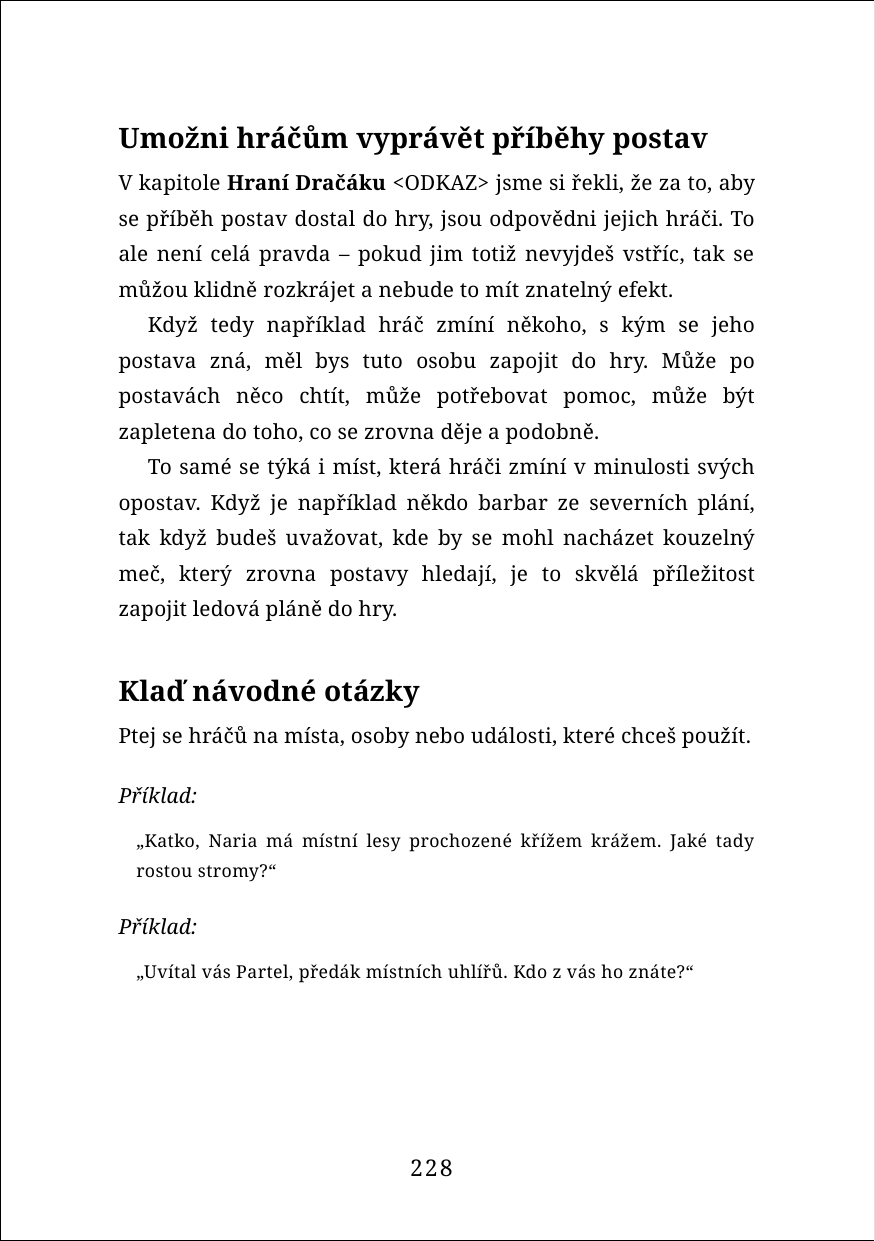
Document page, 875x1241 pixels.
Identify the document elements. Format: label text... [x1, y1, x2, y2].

text Příklad: [118, 912, 756, 941]
text V kapitole Hraní Dračáku <ODKAZ> jsme si řekli, že za to, aby se příběh postav dostal do hry, jsou odpovědni jejich hráči. To ale není celá pravda – pokud jim totiž nevyjdeš vstříc, tak se můžou klidně rozkrájet a nebude to mít znatelný efekt. Když tedy například hráč zmíní někoho, s kým se jeho postava zná, měl bys tuto osobu zapojit do hry. Může po postavách něco chtít, může potřebovat pomoc, může být zapletena do toho, co se zrovna děje a podobně. To samé se týká i míst, která hráči zmíní v minulosti svých opostav. Když je například někdo barbar ze severních plání, tak když budeš uvažovat, kde by se mohl nacházet kouzelný meč, který zrovna postavy hledají, je to skvělá příležitost zapojit ledová pláně do hry. [118, 168, 756, 623]
subtitle Umožni hráčům vyprávět příběhy postav [118, 118, 756, 157]
text „Katko, Naria má místní lesy prochozené křížem krážem. Jaké tady rostou stromy?“ [136, 828, 756, 882]
text „Uvítal vás Partel, předák místních uhlířů. Kdo z vás ho znáte?“ [136, 959, 756, 983]
text Příklad: [118, 781, 756, 809]
text Ptej se hráčů na místa, osoby nebo události, které chceš použít. [118, 722, 756, 750]
subtitle Klaď návodné otázky [118, 671, 756, 710]
